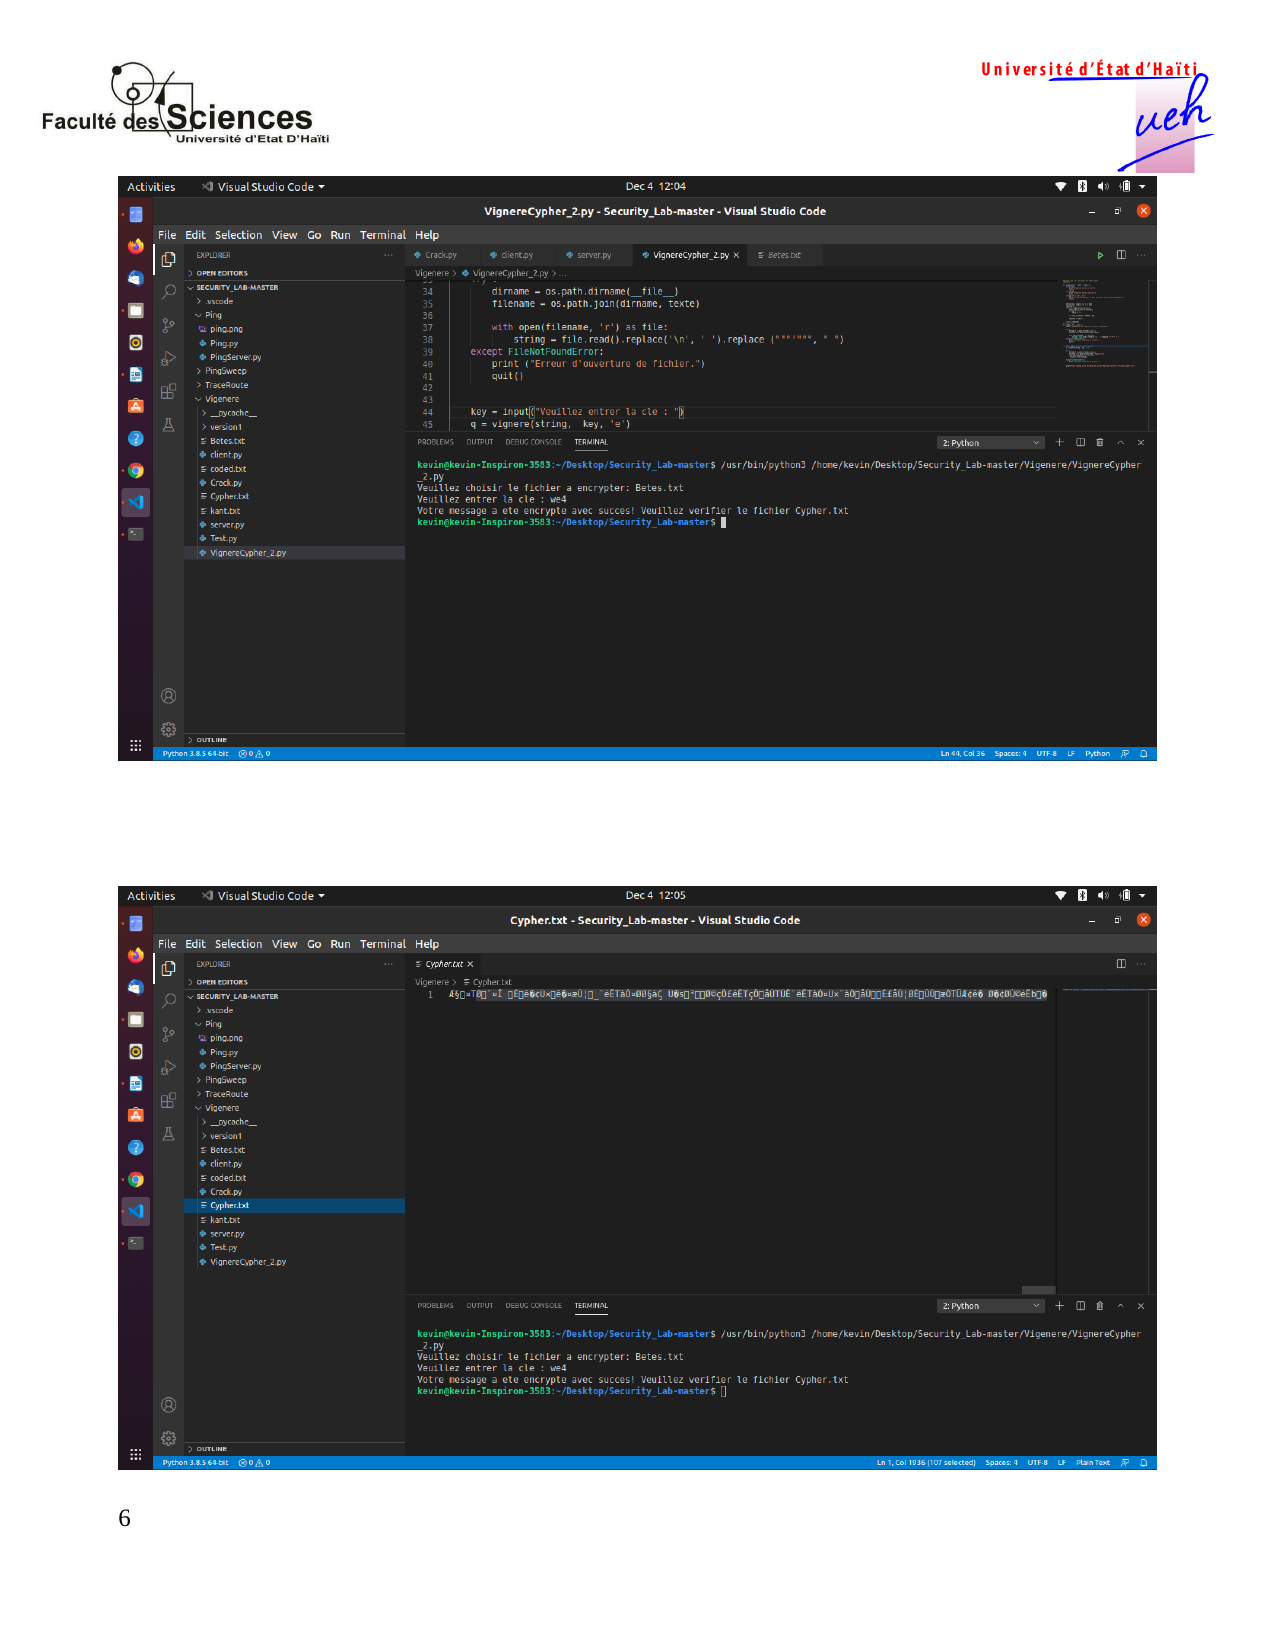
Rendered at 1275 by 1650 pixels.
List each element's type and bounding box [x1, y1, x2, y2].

picture [118, 886, 1157, 1470]
picture [981, 59, 1216, 174]
picture [35, 44, 337, 164]
picture [118, 176, 1157, 761]
